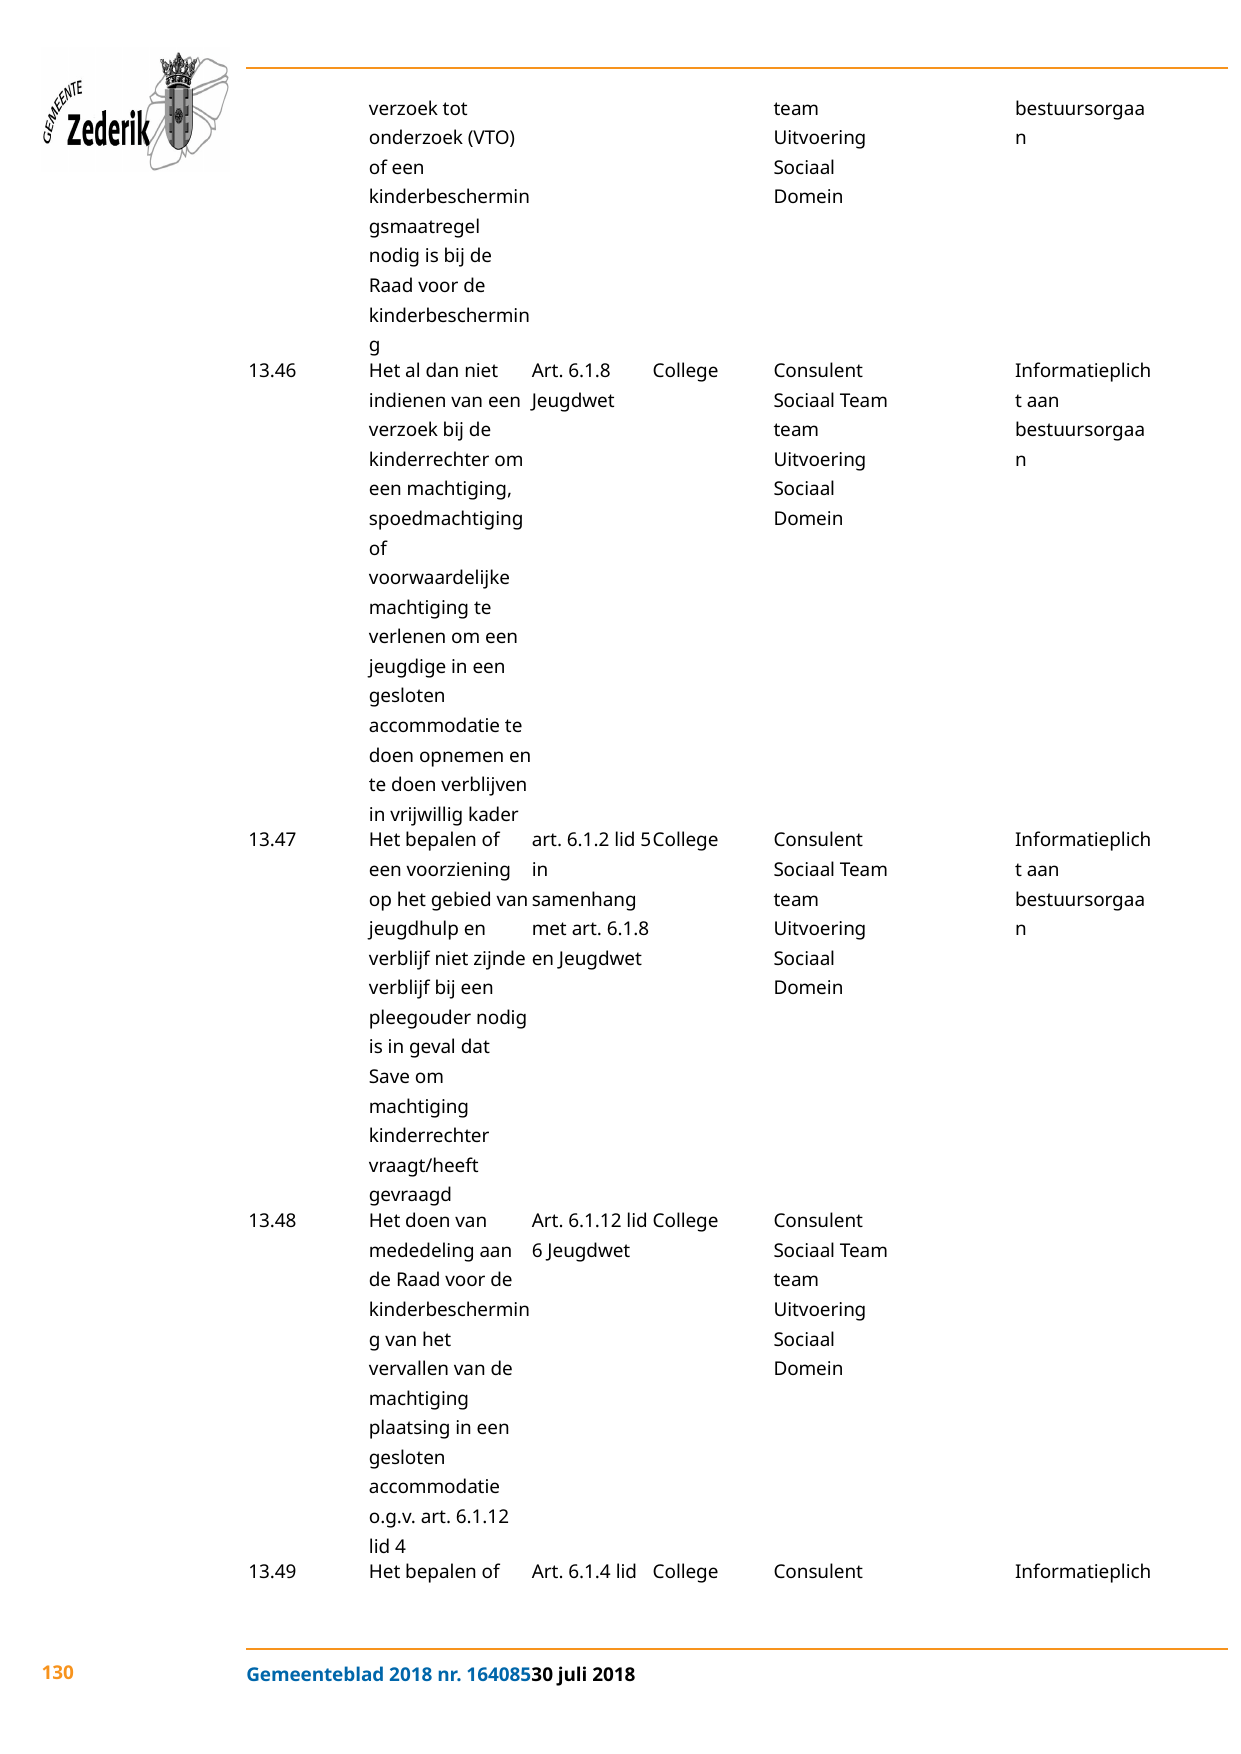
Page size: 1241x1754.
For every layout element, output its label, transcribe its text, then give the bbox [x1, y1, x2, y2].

table_cell 13.49 [248, 1559, 369, 1584]
table_cell [248, 95, 369, 357]
table_cell Art. 6.1.4 lid [532, 1559, 652, 1584]
table_cell Informatieplicht aan bestuursorgaan [1015, 357, 1152, 827]
table_cell [894, 1559, 1015, 1584]
table_cell College [653, 827, 773, 1207]
table_cell Het bepalen of [369, 1559, 532, 1584]
table_cell College [653, 1208, 773, 1558]
table_cell art. 6.1.2 lid 5 in samenhang met art. 6.1.8 en Jeugdwet [532, 827, 652, 1207]
table_cell 13.48 [248, 1208, 369, 1558]
table_cell 13.46 [248, 357, 369, 827]
table_cell College [653, 1559, 773, 1584]
table_cell 13.47 [248, 827, 369, 1207]
table_cell verzoek tot onderzoek (VTO) of een kinderbeschermingsmaatregel nodig is bij de Raad voor de kinderbescherming [369, 95, 532, 357]
table_cell Het doen van mededeling aan de Raad voor de kinderbescherming van het vervallen van de machtiging plaatsing in een gesloten accommodatie o.g.v. art. 6.1.12 lid 4 [369, 1208, 532, 1558]
table_cell team Uitvoering Sociaal Domein [773, 95, 894, 357]
table_cell [894, 1208, 1015, 1558]
table_cell Consulent Sociaal Team team Uitvoering Sociaal Domein [773, 1208, 894, 1558]
table_cell Consulent Sociaal Team team Uitvoering Sociaal Domein [773, 827, 894, 1207]
table_cell [894, 357, 1015, 827]
table_cell [653, 95, 773, 357]
table_cell [894, 95, 1015, 357]
picture [41, 47, 231, 172]
table_cell Consulent [773, 1559, 894, 1584]
table_cell [894, 827, 1015, 1207]
table_cell Informatieplicht aan bestuursorgaan [1015, 827, 1152, 1207]
table_cell Het al dan niet indienen van een verzoek bij de kinderrechter om een machtiging, spoedmachtiging of voorwaardelijke machtiging te verlenen om een jeugdige in een gesloten accommodatie te doen opnemen en te doen verblijven in vrijwillig kader [369, 357, 532, 827]
table_cell Het bepalen of een voorziening op het gebied van jeugdhulp en verblijf niet zijnde verblijf bij een pleegouder nodig is in geval dat Save om machtiging kinderrechter vraagt/heeft gevraagd [369, 827, 532, 1207]
table_cell [532, 95, 652, 357]
table_cell Consulent Sociaal Team team Uitvoering Sociaal Domein [773, 357, 894, 827]
table_cell bestuursorgaan [1015, 95, 1152, 357]
table_cell Informatieplich [1015, 1559, 1152, 1584]
table_cell [1015, 1208, 1152, 1558]
table_cell Art. 6.1.8 Jeugdwet [532, 357, 652, 827]
table_cell College [653, 357, 773, 827]
table_cell Art. 6.1.12 lid 6 Jeugdwet [532, 1208, 652, 1558]
